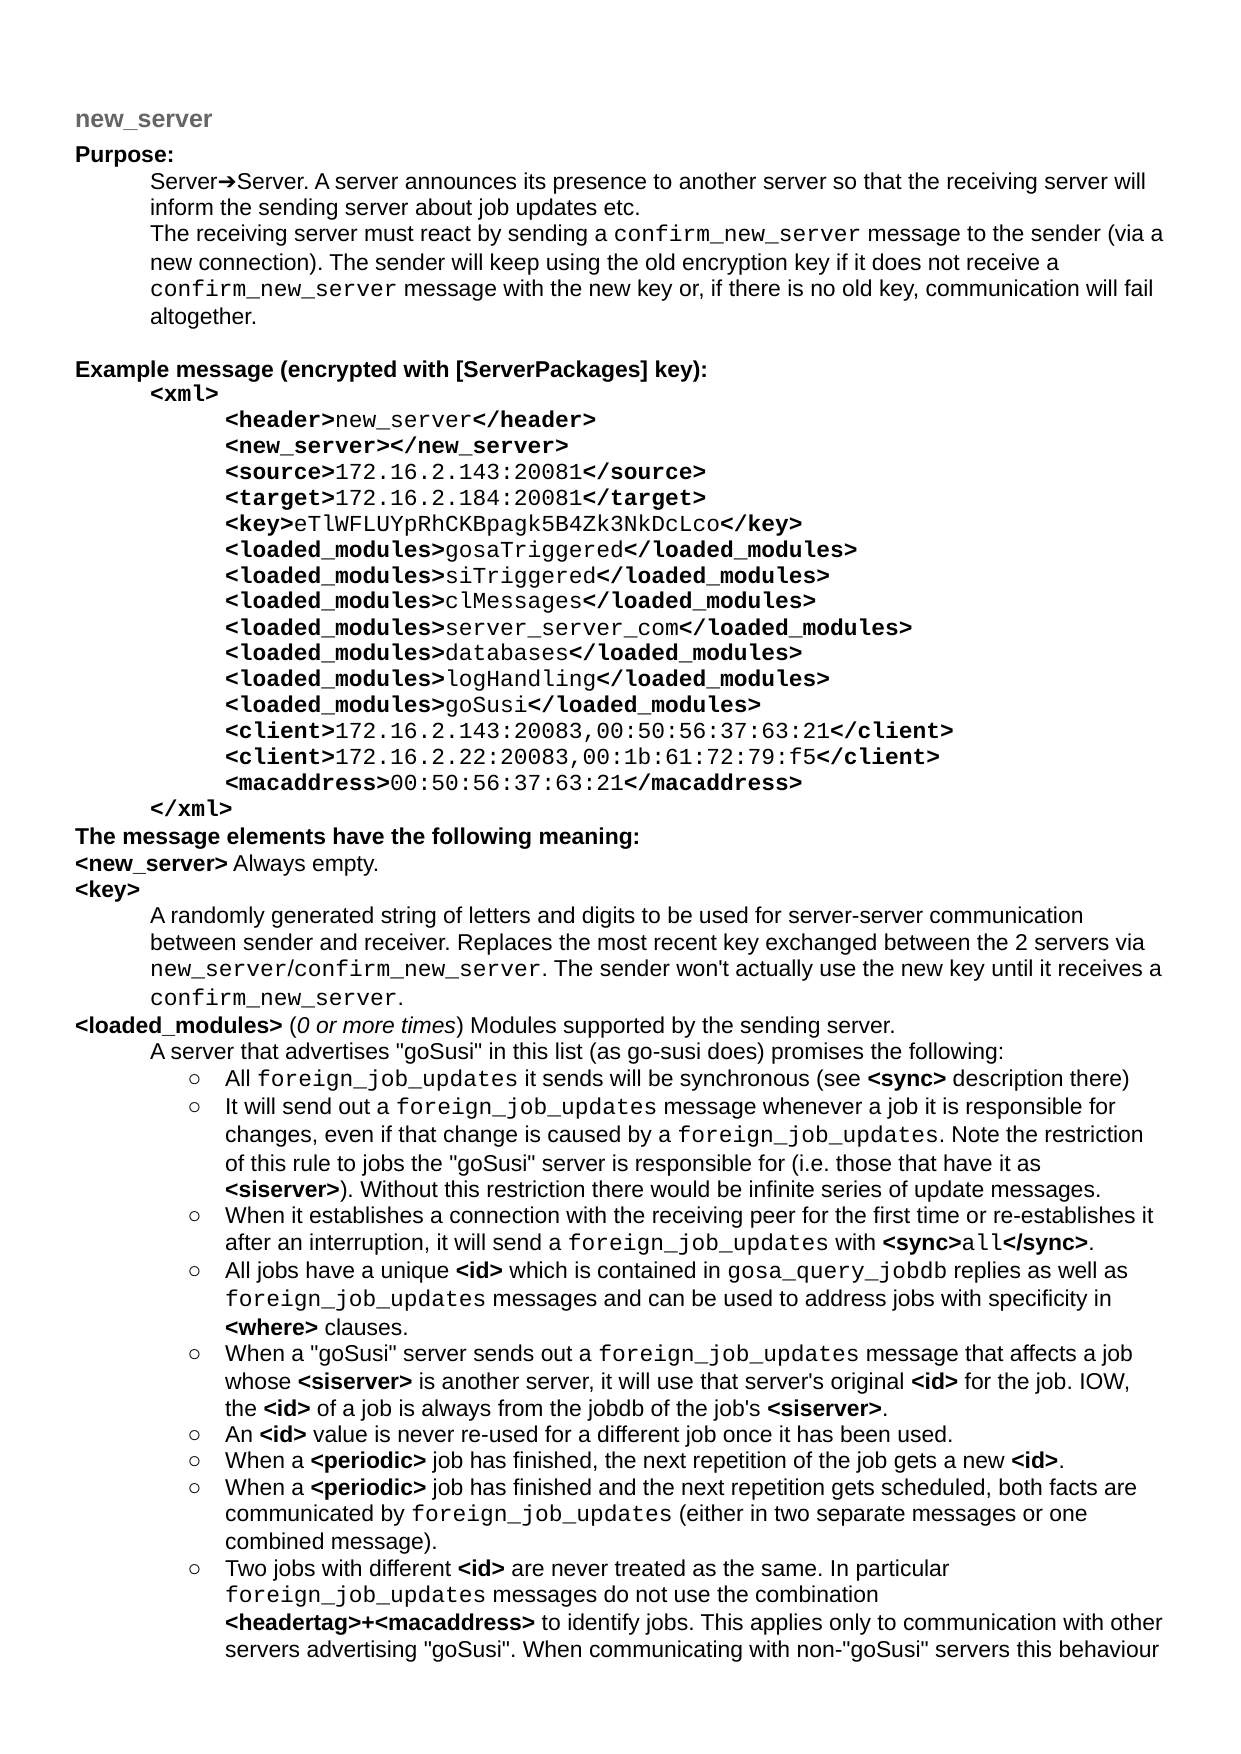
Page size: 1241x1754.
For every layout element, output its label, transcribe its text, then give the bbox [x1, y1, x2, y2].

text <loaded_modules>databases</loaded_modules> [225, 642, 1165, 668]
list An <id> value is never re-used for a different job once it has been used. [187, 1421, 1165, 1447]
text </xml> [150, 797, 1165, 823]
text Example message (encrypted with [ServerPackages] key): [75, 356, 1165, 382]
text <loaded_modules>server_server_com</loaded_modules> [225, 616, 1165, 642]
text A server that advertises "goSusi" in this list (as go-susi does) promises the following: [150, 1038, 1165, 1064]
text <key>eTlWFLUYpRhCKBpagk5B4Zk3NkDcLco</key> [225, 512, 1165, 538]
text The message elements have the following meaning: [75, 823, 1165, 850]
list When a "goSusi" server sends out a foreign_job_updates message that affects a job whose <siserver> is another server, it will use that server's original <id> for the job. IOW, the <id> of a job is always from the jobdb of the job's <siserver>. [187, 1340, 1165, 1421]
list It will send out a foreign_job_updates message whenever a job it is responsible for changes, even if that change is caused by a foreign_job_updates. Note the restriction of this rule to jobs the "goSusi" server is responsible for (i.e. those that have it as <siserver>). Without this restriction there would be infinite series of update messages. [187, 1093, 1165, 1202]
text <loaded_modules>clMessages</loaded_modules> [225, 590, 1165, 616]
text The receiving server must react by sending a confirm_new_server message to the sender (via a new connection). The sender will keep using the old encryption key if it does not receive a confirm_new_server message with the new key or, if there is no old key, communication will fail altogether. [150, 220, 1165, 330]
list All foreign_job_updates it sends will be synchronous (see <sync> description there) [187, 1064, 1165, 1093]
list When a <periodic> job has finished, the next repetition of the job gets a new <id>. [187, 1447, 1165, 1474]
text <key> [75, 876, 1165, 902]
text <client>172.16.2.143:20083,00:50:56:37:63:21</client> [225, 719, 1165, 746]
text <new_server></new_server> [225, 434, 1165, 460]
text <source>172.16.2.143:20081</source> [225, 460, 1165, 486]
subtitle new_server [75, 104, 1165, 133]
list All jobs have a unique <id> which is contained in gosa_query_jobdb replies as well as foreign_job_updates messages and can be used to address jobs with specificity in <where> clauses. [187, 1257, 1165, 1340]
text <target>172.16.2.184:20081</target> [225, 486, 1165, 512]
text <macaddress>00:50:56:37:63:21</macaddress> [225, 771, 1165, 797]
text Server➔Server. A server announces its presence to another server so that the receiving server will inform the sending server about job updates etc. [150, 168, 1165, 220]
text <loaded_modules>siTriggered</loaded_modules> [225, 564, 1165, 590]
text A randomly generated string of letters and digits to be used for server-server communication between sender and receiver. Replaces the most recent key exchanged between the 2 servers via new_server/confirm_new_server. The sender won't actually use the new key until it receives a confirm_new_server. [150, 902, 1165, 1012]
list Two jobs with different <id> are never treated as the same. In particular foreign_job_updates messages do not use the combination <headertag>+<macaddress> to identify jobs. This applies only to communication with other servers advertising "goSusi". When communicating with non-"goSusi" servers this behaviour [187, 1555, 1165, 1662]
text <loaded_modules>gosaTriggered</loaded_modules> [225, 538, 1165, 564]
text <xml> [150, 382, 1165, 408]
text <new_server> Always empty. [75, 850, 1165, 876]
text <loaded_modules>logHandling</loaded_modules> [225, 668, 1165, 694]
text <header>new_server</header> [225, 408, 1165, 434]
text <client>172.16.2.22:20083,00:1b:61:72:79:f5</client> [225, 746, 1165, 771]
list When it establishes a connection with the receiving peer for the first time or re-establishes it after an interruption, it will send a foreign_job_updates with <sync>all</sync>. [187, 1202, 1165, 1257]
text Purpose: [75, 141, 1165, 168]
text <loaded_modules> (0 or more times) Modules supported by the sending server. [75, 1012, 1165, 1038]
list When a <periodic> job has finished and the next repetition gets scheduled, both facts are communicated by foreign_job_updates (either in two separate messages or one combined message). [187, 1474, 1165, 1555]
text <loaded_modules>goSusi</loaded_modules> [225, 694, 1165, 719]
